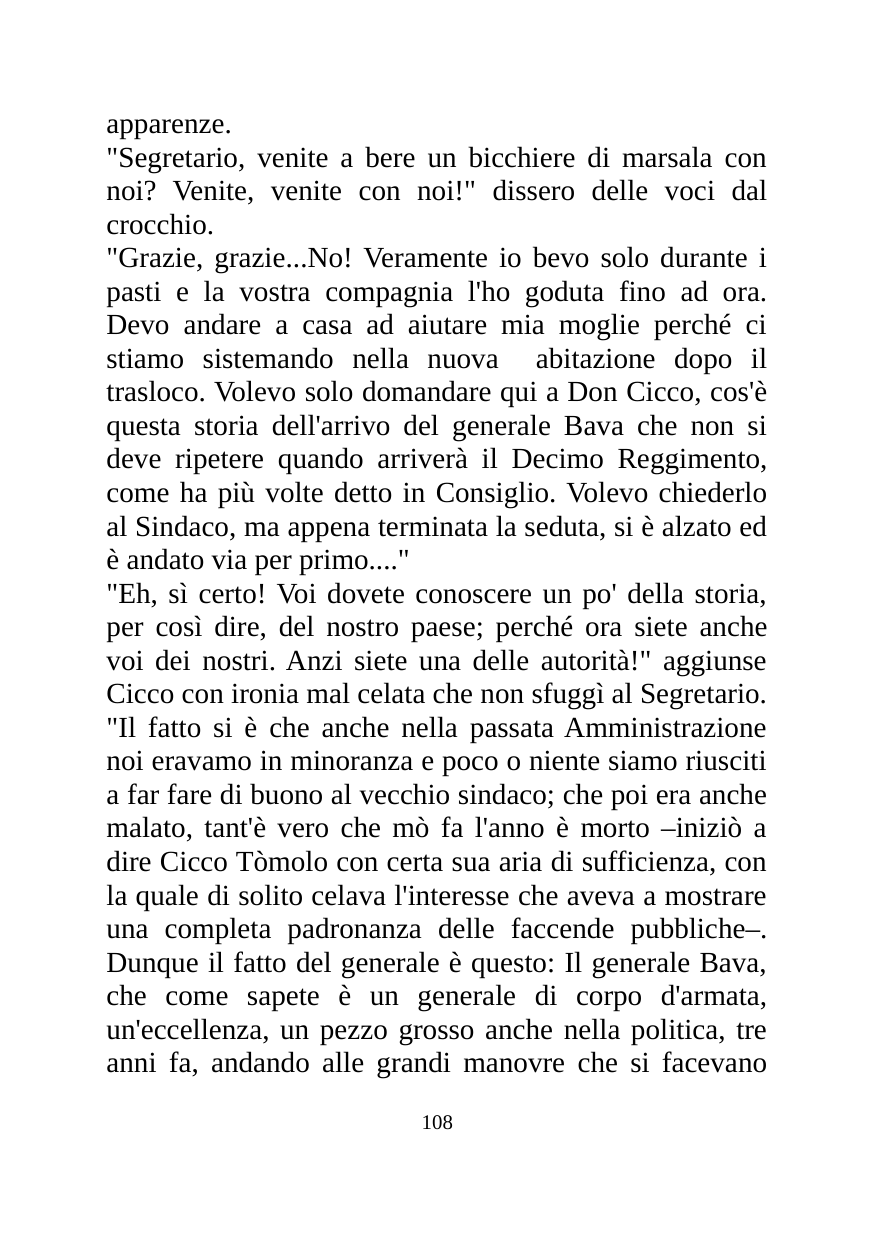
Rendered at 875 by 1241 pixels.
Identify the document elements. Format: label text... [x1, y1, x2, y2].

text "Segretario, venite a bere un bicchiere di marsala con noi? Venite, venite con noi!" dissero delle voci dal crocchio. [106, 140, 768, 240]
text apparenze. [106, 106, 768, 140]
text "Grazie, grazie...No! Veramente io bevo solo durante i pasti e la vostra compagnia l'ho goduta fino ad ora. Devo andare a casa ad aiutare mia moglie perché ci stiamo sistemando nella nuova abitazione dopo il trasloco. Volevo solo domandare qui a Don Cicco, cos'è questa storia dell'arrivo del generale Bava che non si deve ripetere quando arriverà il Decimo Reggimento, come ha più volte detto in Consiglio. Volevo chiederlo al Sindaco, ma appena terminata la seduta, si è alzato ed è andato via per primo...." [106, 240, 768, 576]
text "Eh, sì certo! Voi dovete conoscere un po' della storia, per così dire, del nostro paese; perché ora siete anche voi dei nostri. Anzi siete una delle autorità!" aggiunse Cicco con ironia mal celata che non sfuggì al Segretario. "Il fatto si è che anche nella passata Amministrazione noi eravamo in minoranza e poco o niente siamo riusciti a far fare di buono al vecchio sindaco; che poi era anche malato, tant'è vero che mò fa l'anno è morto –iniziò a dire Cicco Tòmolo con certa sua aria di sufficienza, con la quale di solito celava l'interesse che aveva a mostrare una completa padronanza delle faccende pubbliche–. Dunque il fatto del generale è questo: Il generale Bava, che come sapete è un generale di corpo d'armata, un'eccellenza, un pezzo grosso anche nella politica, tre anni fa, andando alle grandi manovre che si facevano [106, 576, 768, 1079]
